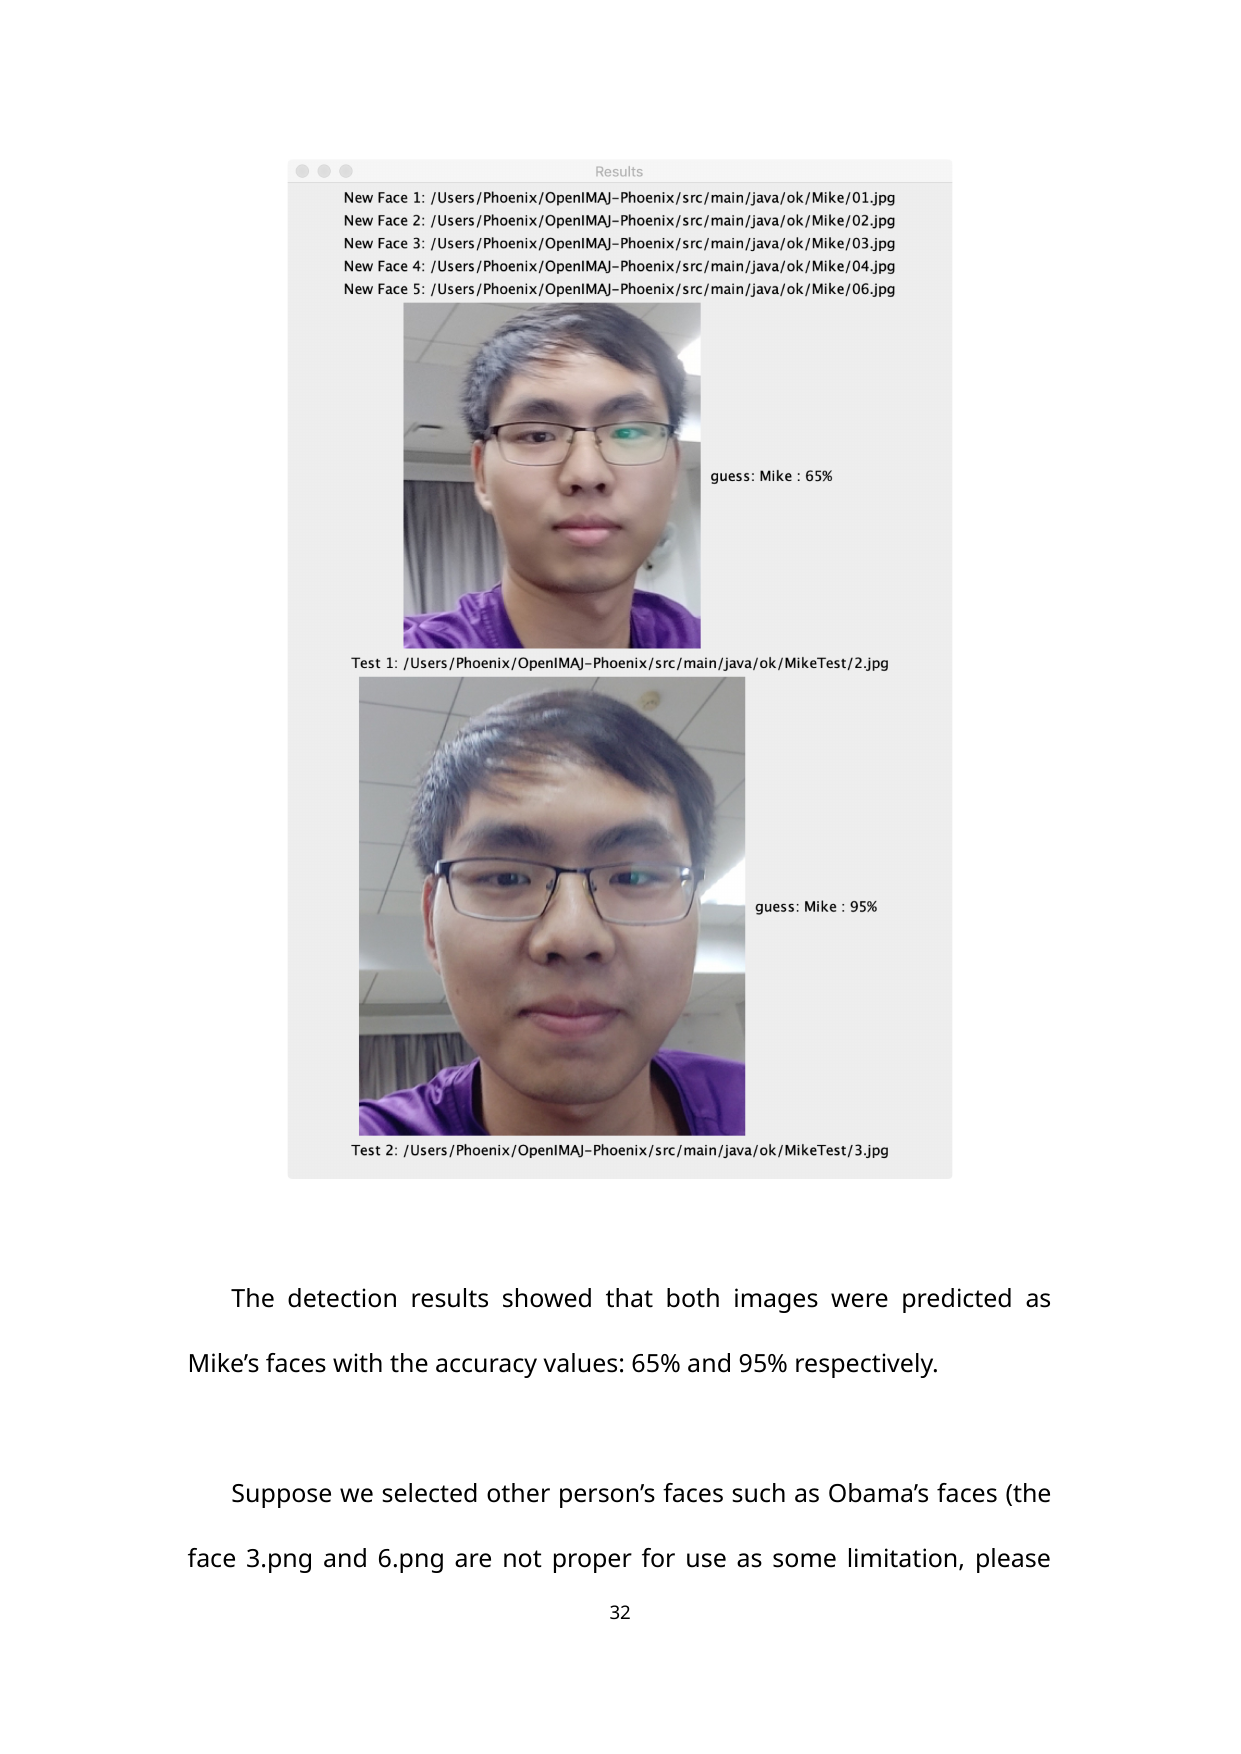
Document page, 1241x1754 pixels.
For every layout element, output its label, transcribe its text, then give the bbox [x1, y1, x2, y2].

text The detection results showed that both images were predicted as Mike’s faces with the accuracy values: 65% and 95% respectively. [187, 1265, 1053, 1395]
picture [287, 159, 953, 1179]
text Suppose we selected other person’s faces such as Obama’s faces (the face 3.png and 6.png are not proper for use as some limitation, please [187, 1460, 1053, 1590]
